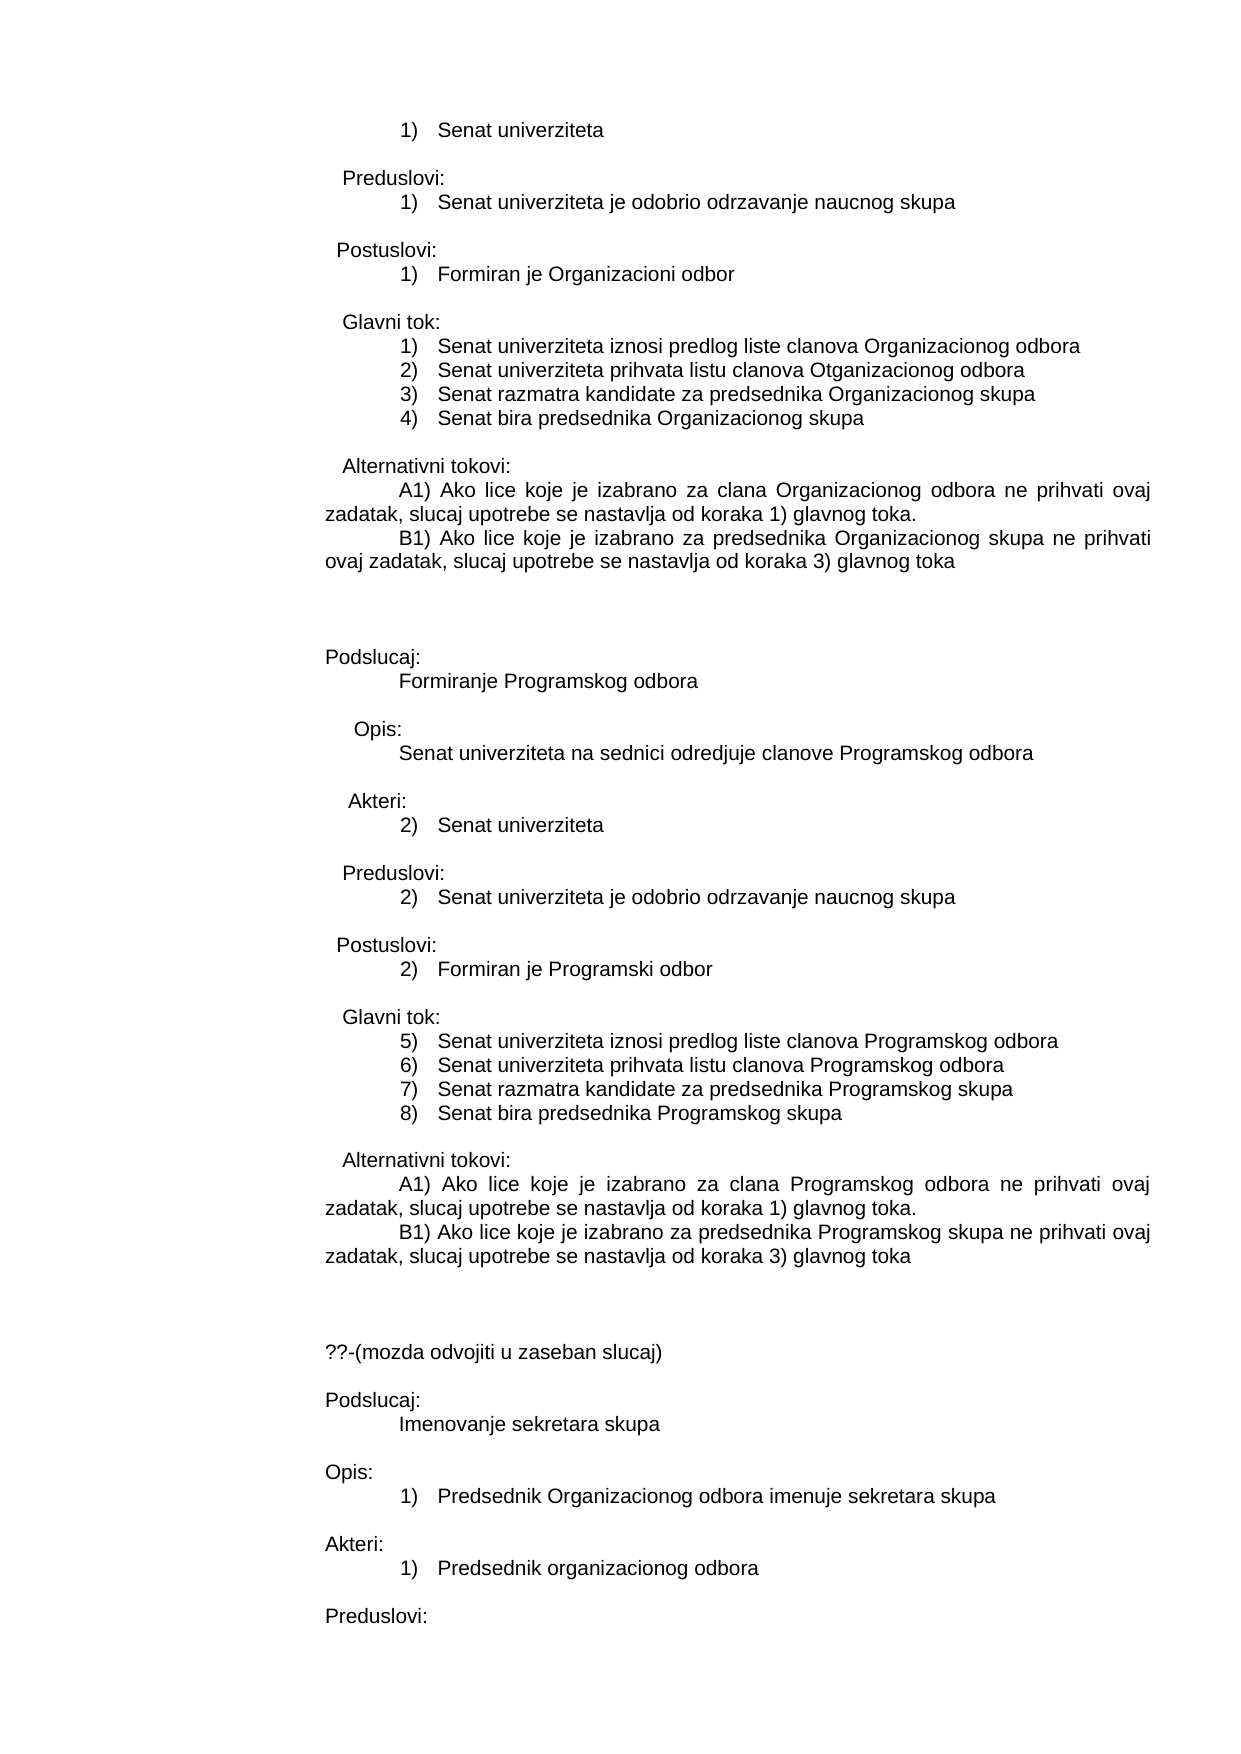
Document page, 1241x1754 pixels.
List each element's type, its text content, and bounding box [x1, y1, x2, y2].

list Senat univerziteta je odobrio odrzavanje naucnog skupa [400, 190, 1152, 214]
list Senat univerziteta prihvata listu clanova Otganizacionog odbora [400, 358, 1152, 382]
list Predsednik organizacionog odbora [400, 1556, 1152, 1579]
list Formiran je Programski odbor [400, 957, 1152, 981]
text Preduslovi: [325, 1603, 1152, 1627]
text Akteri: [325, 789, 1152, 813]
list Senat univerziteta [400, 813, 1152, 837]
text Imenovanje sekretara skupa [325, 1412, 1152, 1436]
list Senat univerziteta je odobrio odrzavanje naucnog skupa [400, 885, 1152, 909]
text Postuslovi: [325, 933, 1152, 957]
text Podslucaj: [325, 1388, 1152, 1412]
list Senat razmatra kandidate za predsednika Programskog skupa [400, 1076, 1152, 1100]
list Senat univerziteta iznosi predlog liste clanova Programskog odbora [400, 1028, 1152, 1052]
text Formiranje Programskog odbora [325, 669, 1152, 693]
text Preduslovi: [325, 861, 1152, 885]
text Opis: [325, 717, 1152, 741]
text Opis: [325, 1460, 1152, 1484]
text Podslucaj: [325, 645, 1152, 669]
text Glavni tok: [325, 310, 1152, 334]
text Glavni tok: [325, 1004, 1152, 1028]
list Senat univerziteta [400, 118, 1152, 142]
text B1) Ako lice koje je izabrano za predsednika Organizacionog skupa ne prihvati ovaj zadatak, slucaj upotrebe se nastavlja od koraka 3) glavnog toka [325, 525, 1152, 573]
text B1) Ako lice koje je izabrano za predsednika Programskog skupa ne prihvati ovaj zadatak, slucaj upotrebe se nastavlja od koraka 3) glavnog toka [325, 1220, 1152, 1268]
text Alternativni tokovi: [325, 453, 1152, 477]
list Senat razmatra kandidate za predsednika Organizacionog skupa [400, 382, 1152, 406]
list Senat bira predsednika Programskog skupa [400, 1100, 1152, 1124]
list Formiran je Organizacioni odbor [400, 262, 1152, 286]
text A1) Ako lice koje je izabrano za clana Organizacionog odbora ne prihvati ovaj zadatak, slucaj upotrebe se nastavlja od koraka 1) glavnog toka. [325, 477, 1152, 525]
list Senat univerziteta prihvata listu clanova Programskog odbora [400, 1052, 1152, 1076]
text Postuslovi: [325, 238, 1152, 262]
text Senat univerziteta na sednici odredjuje clanove Programskog odbora [325, 741, 1152, 765]
text Preduslovi: [325, 166, 1152, 190]
text Akteri: [325, 1532, 1152, 1556]
text A1) Ako lice koje je izabrano za clana Programskog odbora ne prihvati ovaj zadatak, slucaj upotrebe se nastavlja od koraka 1) glavnog toka. [325, 1172, 1152, 1220]
text ??-(mozda odvojiti u zaseban slucaj) [325, 1340, 1152, 1364]
list Senat univerziteta iznosi predlog liste clanova Organizacionog odbora [400, 334, 1152, 358]
list Senat bira predsednika Organizacionog skupa [400, 406, 1152, 429]
list Predsednik Organizacionog odbora imenuje sekretara skupa [400, 1484, 1152, 1508]
text Alternativni tokovi: [325, 1148, 1152, 1172]
